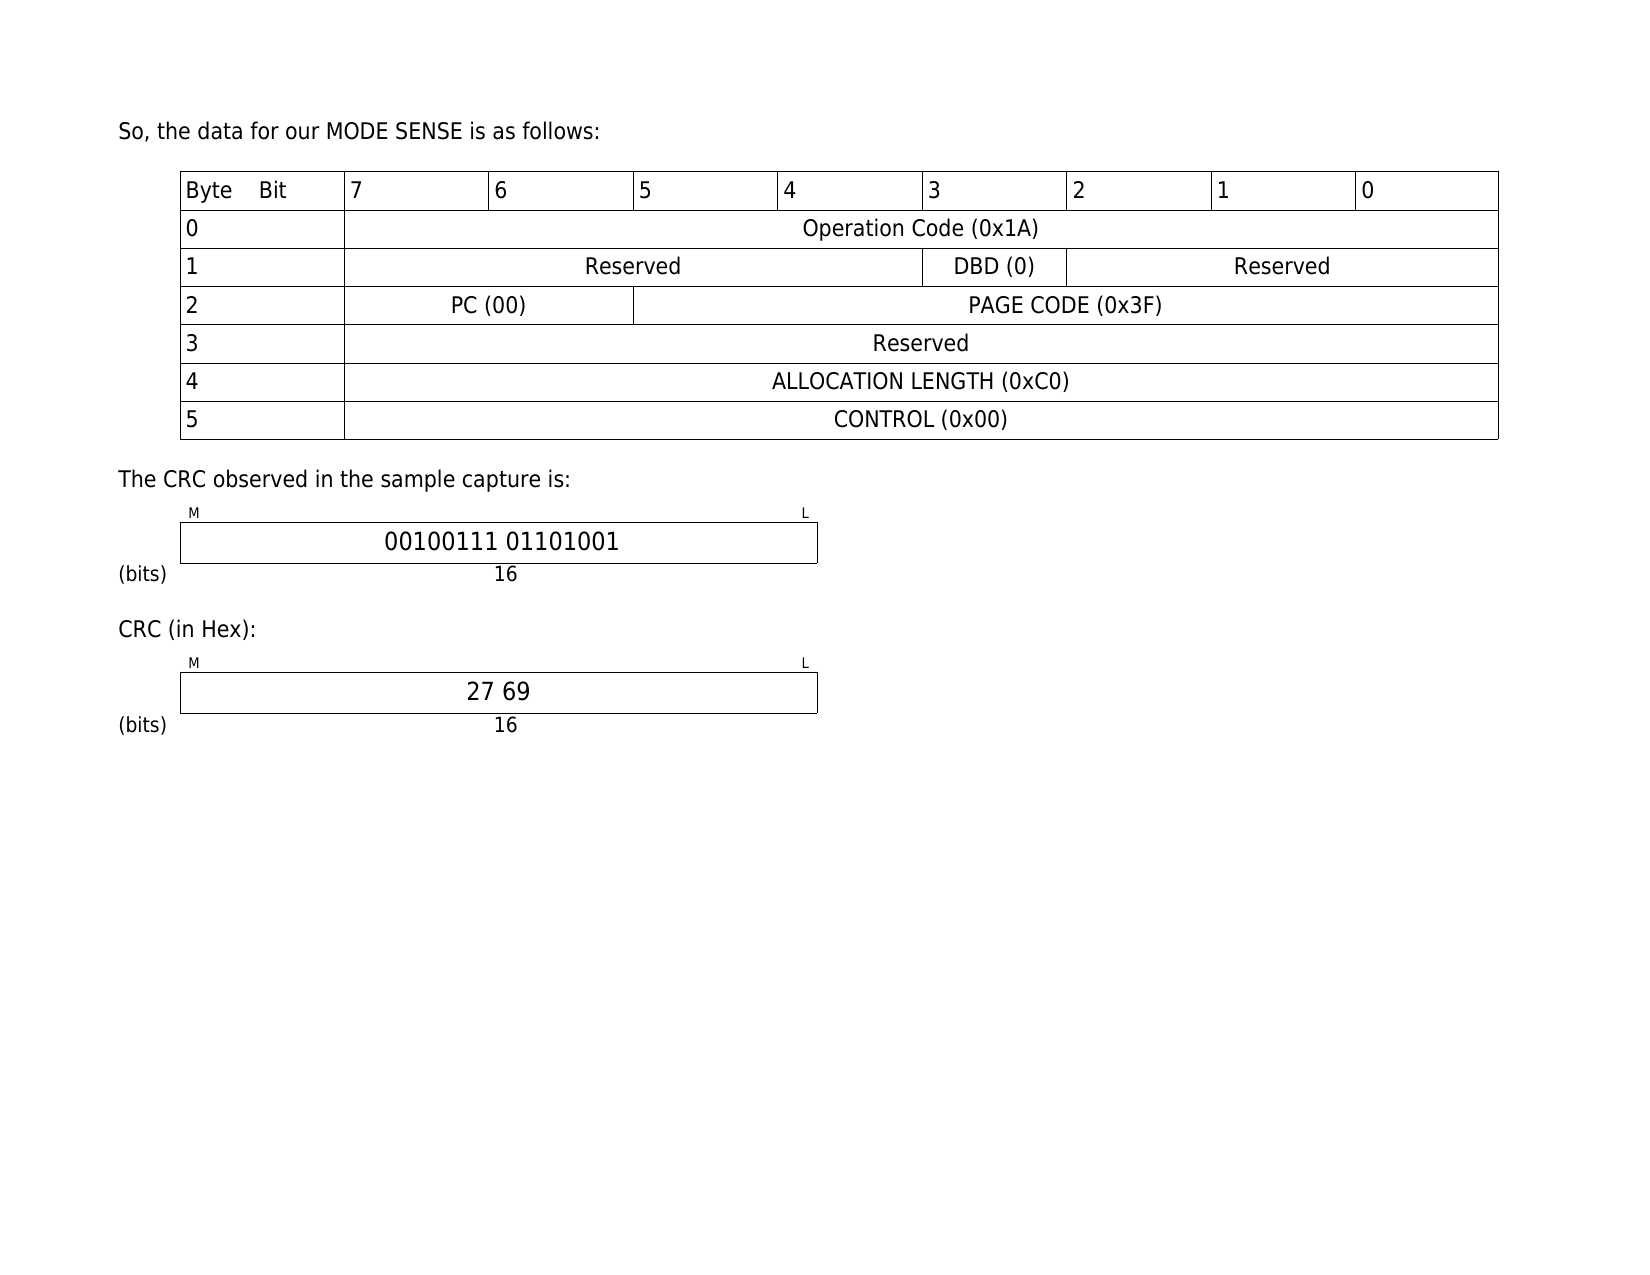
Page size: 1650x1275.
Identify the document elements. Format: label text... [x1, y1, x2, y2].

table_cell Reserved [345, 325, 1498, 363]
table_header Byte Bit [181, 172, 344, 210]
text So, the data for our MODE SENSE is as follows: [118, 118, 1532, 145]
table_header 0 [1356, 172, 1498, 210]
table_header 3 [923, 172, 1066, 210]
table_cell CONTROL (0x00) [345, 402, 1498, 439]
table_cell Reserved [345, 249, 922, 286]
text M L [118, 643, 1532, 672]
table_header 4 [778, 172, 922, 210]
table_header 27 69 [181, 673, 817, 712]
text The CRC observed in the sample capture is: [118, 466, 1532, 492]
table_cell 5 [181, 402, 344, 439]
text (bits) 16 [118, 713, 1532, 737]
table_cell Operation Code (0x1A) [345, 211, 1498, 248]
table_cell 0 [181, 211, 344, 248]
table_header 5 [634, 172, 777, 210]
table_cell PC (00) [345, 287, 633, 324]
table_header 2 [1067, 172, 1211, 210]
table_cell PAGE CODE (0x3F) [634, 287, 1498, 324]
table_cell 3 [181, 325, 344, 363]
table_cell Reserved [1067, 249, 1498, 286]
table_cell 1 [181, 249, 344, 286]
table_cell 4 [181, 364, 344, 401]
table_cell ALLOCATION LENGTH (0xC0) [345, 364, 1498, 401]
text M L [118, 492, 1532, 522]
table_header 00100111 01101001 [181, 523, 817, 562]
text CRC (in Hex): [118, 616, 1532, 643]
table_header 1 [1212, 172, 1355, 210]
table_header 6 [489, 172, 633, 210]
table_cell 2 [181, 287, 344, 324]
table_header 7 [345, 172, 488, 210]
table_cell DBD (0) [923, 249, 1066, 286]
text (bits) 16 [118, 562, 1532, 587]
